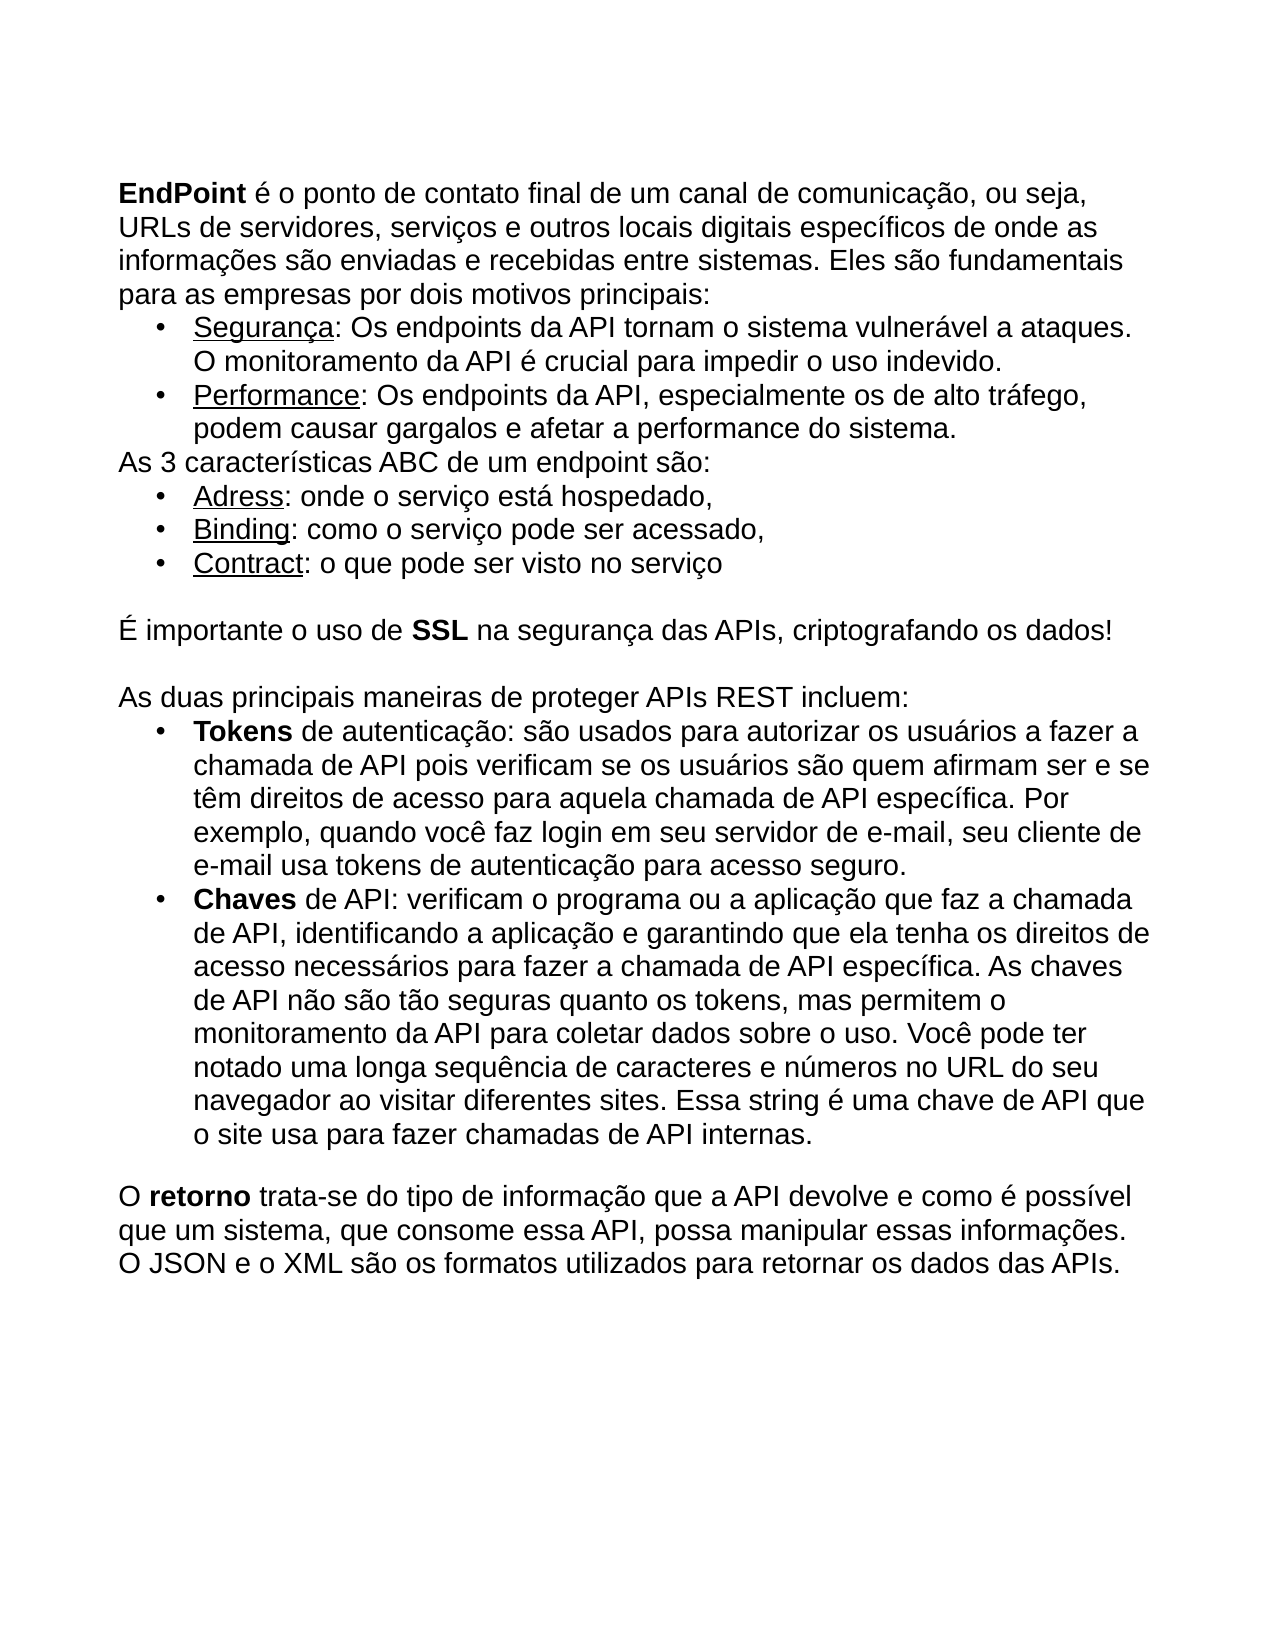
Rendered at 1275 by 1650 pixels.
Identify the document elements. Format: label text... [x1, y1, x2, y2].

subtitle Chaves de API: verificam o programa ou a aplicação que faz a chamada de API, identificando a aplicação e garantindo que ela tenha os direitos de acesso necessários para fazer a chamada de API específica. As chaves de API não são tão seguras quanto os tokens, mas permitem o monitoramento da API para coletar dados sobre o uso. Você pode ter notado uma longa sequência de caracteres e números no URL do seu navegador ao visitar diferentes sites. Essa string é uma chave de API que o site usa para fazer chamadas de API internas. [156, 882, 1157, 1151]
text É importante o uso de SSL na segurança das APIs, criptografando os dados! [118, 613, 1157, 647]
list Binding: como o serviço pode ser acessado, [156, 512, 1157, 546]
list Adress: onde o serviço está hospedado, [156, 479, 1157, 512]
subtitle Tokens de autenticação: são usados para autorizar os usuários a fazer a chamada de API pois verificam se os usuários são quem afirmam ser e se têm direitos de acesso para aquela chamada de API específica. Por exemplo, quando você faz login em seu servidor de e-mail, seu cliente de e-mail usa tokens de autenticação para acesso seguro. [156, 714, 1157, 882]
text As duas principais maneiras de proteger APIs REST incluem: [118, 681, 1157, 714]
text EndPoint é o ponto de contato final de um canal de comunicação, ou seja, URLs de servidores, serviços e outros locais digitais específicos de onde as informações são enviadas e recebidas entre sistemas. Eles são fundamentais para as empresas por dois motivos principais: [118, 176, 1157, 311]
list Performance: Os endpoints da API, especialmente os de alto tráfego, podem causar gargalos e afetar a performance do sistema. [156, 378, 1157, 445]
list Contract: o que pode ser visto no serviço [156, 546, 1157, 580]
text O retorno trata-se do tipo de informação que a API devolve e como é possível que um sistema, que consome essa API, possa manipular essas informações. O JSON e o XML são os formatos utilizados para retornar os dados das APIs. [118, 1179, 1157, 1280]
list Segurança: Os endpoints da API tornam o sistema vulnerável a ataques. O monitoramento da API é crucial para impedir o uso indevido. [156, 311, 1157, 378]
text As 3 características ABC de um endpoint são: [118, 445, 1157, 479]
